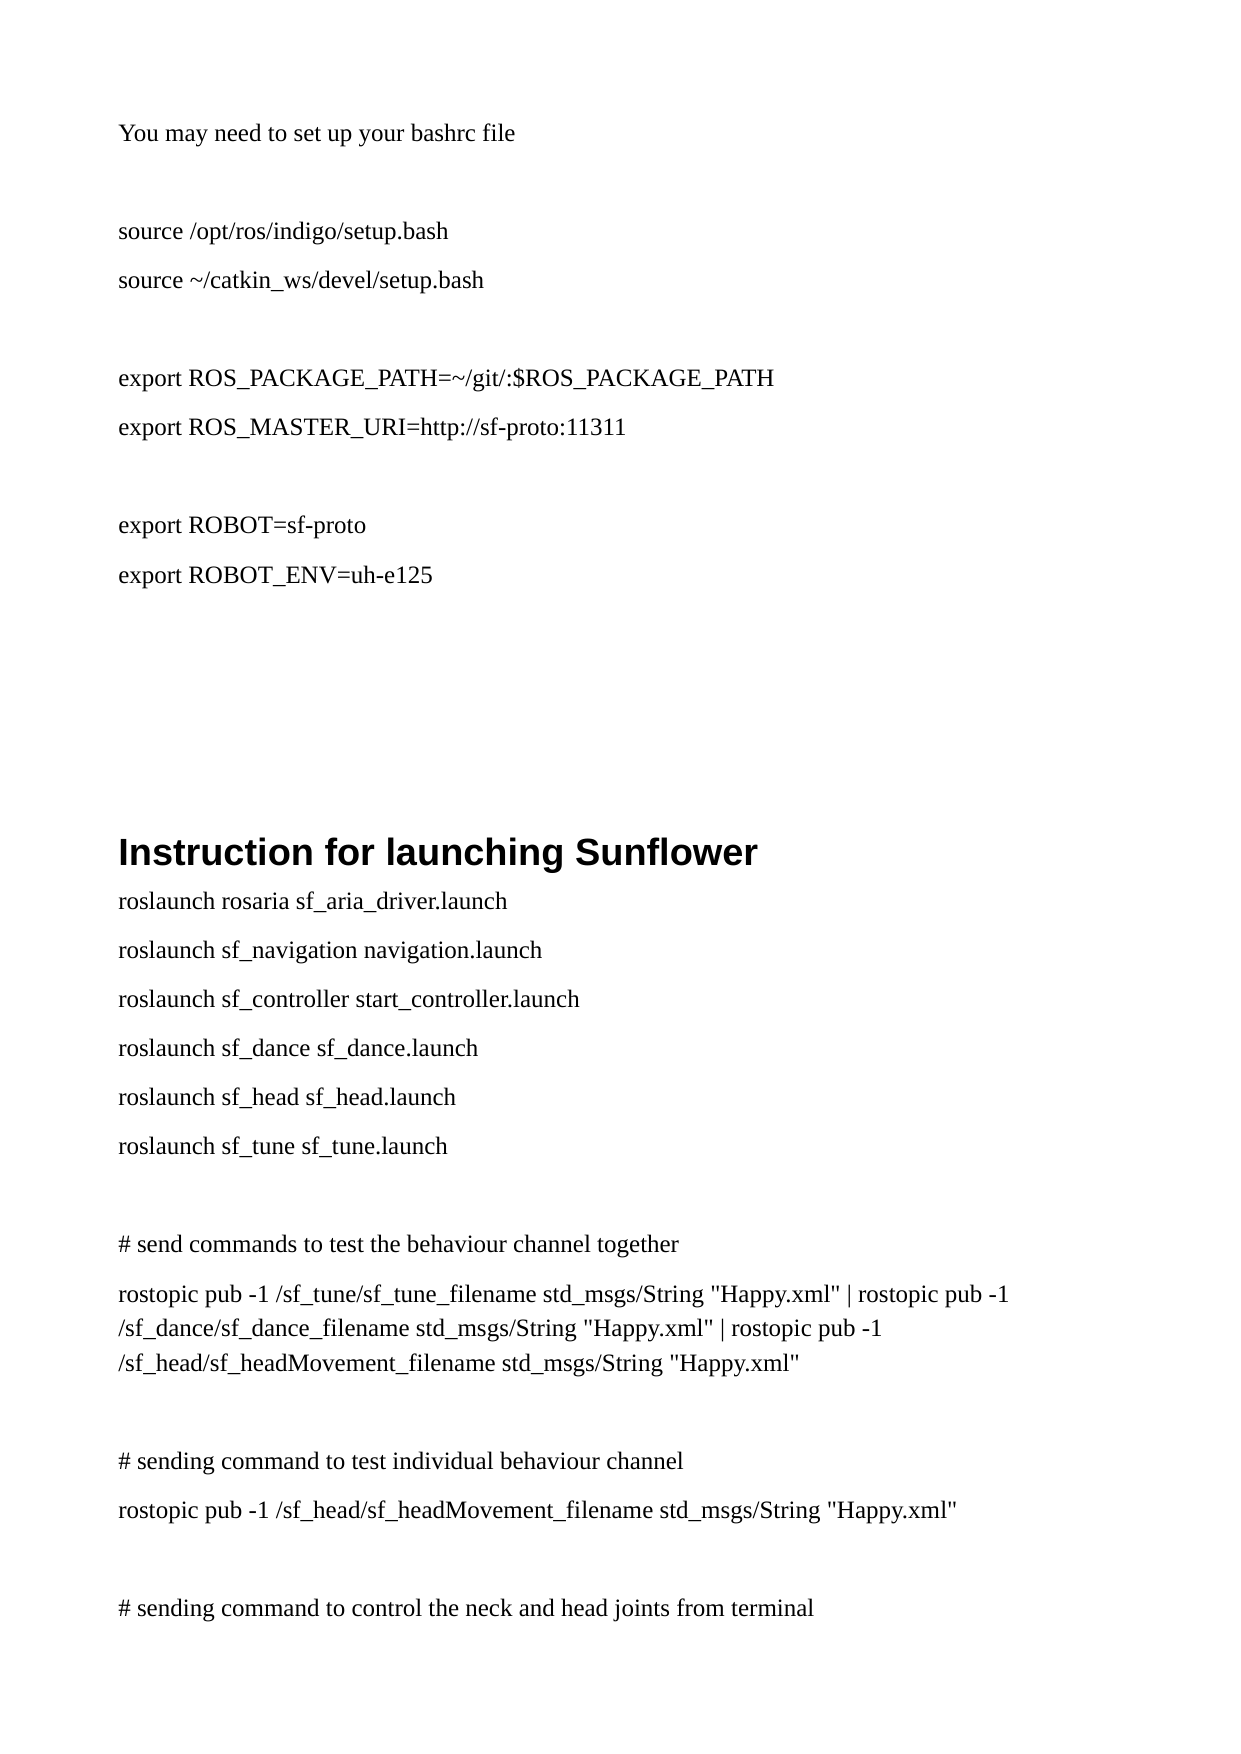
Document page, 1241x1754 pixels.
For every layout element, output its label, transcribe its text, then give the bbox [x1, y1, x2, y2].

text export ROBOT=sf-proto [118, 511, 1122, 539]
text You may need to set up your bashrc file [118, 118, 1122, 147]
subtitle Instruction for launching Sunflower [118, 830, 1122, 874]
text roslaunch rosaria sf_aria_driver.launch [118, 886, 1122, 915]
text roslaunch sf_tune sf_tune.launch [118, 1131, 1122, 1160]
text roslaunch sf_dance sf_dance.launch [118, 1033, 1122, 1062]
text rostopic pub -1 /sf_head/sf_headMovement_filename std_msgs/String "Happy.xml" [118, 1495, 1122, 1523]
text roslaunch sf_head sf_head.launch [118, 1082, 1122, 1111]
text roslaunch sf_controller start_controller.launch [118, 984, 1122, 1013]
text # sending command to control the neck and head joints from terminal [118, 1593, 1122, 1622]
text export ROS_PACKAGE_PATH=~/git/:$ROS_PACKAGE_PATH [118, 363, 1122, 392]
text # send commands to test the behaviour channel together [118, 1229, 1122, 1258]
text source /opt/ros/indigo/setup.bash [118, 216, 1122, 245]
text export ROS_MASTER_URI=http://sf-proto:11311 [118, 412, 1122, 441]
text roslaunch sf_navigation navigation.launch [118, 935, 1122, 964]
text source ~/catkin_ws/devel/setup.bash [118, 265, 1122, 294]
text rostopic pub -1 /sf_tune/sf_tune_filename std_msgs/String "Happy.xml" | rostopic pub -1 /sf_dance/sf_dance_filename std_msgs/String "Happy.xml" | rostopic pub -1 /sf_head/sf_headMovement_filename std_msgs/String "Happy.xml" [118, 1279, 1122, 1376]
text export ROBOT_ENV=uh-e125 [118, 560, 1122, 588]
text # sending command to test individual behaviour channel [118, 1446, 1122, 1474]
